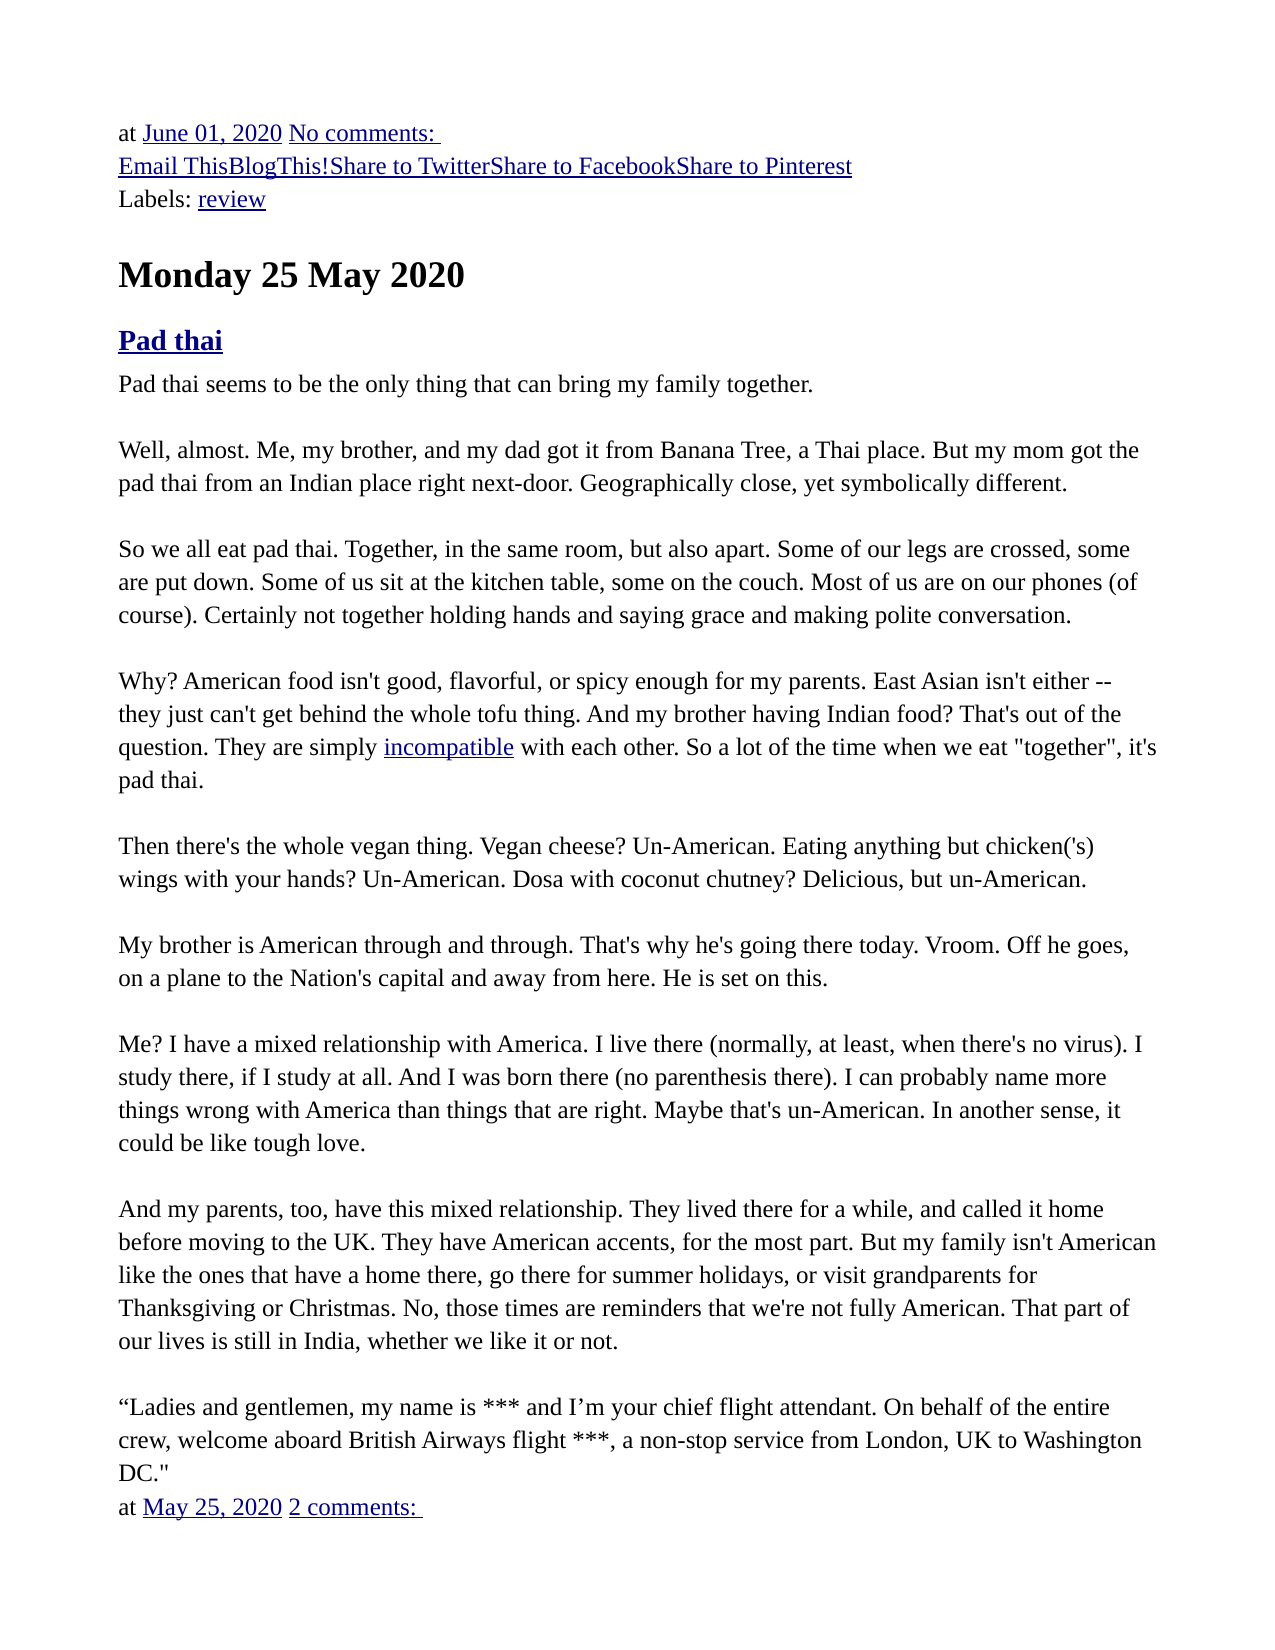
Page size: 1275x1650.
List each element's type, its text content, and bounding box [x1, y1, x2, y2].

text at June 01, 2020 No comments: [118, 118, 1157, 147]
text Labels: review [118, 184, 1157, 213]
text Pad thai seems to be the only thing that can bring my family together. Well, almost. Me, my brother, and my dad got it from Banana Tree, a Thai place. But my mom got the pad thai from an Indian place right next-door. Geographically close, yet symbolically different. So we all eat pad thai. Together, in the same room, but also apart. Some of our legs are crossed, some are put down. Some of us sit at the kitchen table, some on the couch. Most of us are on our phones (of course). Certainly not together holding hands and saying grace and making polite conversation. Why? American food isn't good, flavorful, or spicy enough for my parents. East Asian isn't either -- they just can't get behind the whole tofu thing. And my brother having Indian food? That's out of the question. They are simply incompatible with each other. So a lot of the time when we eat "together", it's pad thai. Then there's the whole vegan thing. Vegan cheese? Un-American. Eating anything but chicken('s) wings with your hands? Un-American. Dosa with coconut chutney? Delicious, but un-American. My brother is American through and through. That's why he's going there today. Vroom. Off he goes, on a plane to the Nation's capital and away from here. He is set on this. Me? I have a mixed relationship with America. I live there (normally, at least, when there's no virus). I study there, if I study at all. And I was born there (no parenthesis there). I can probably name more things wrong with America than things that are right. Maybe that's un-American. In another sense, it could be like tough love. And my parents, too, have this mixed relationship. They lived there for a while, and called it home before moving to the UK. They have American accents, for the most part. But my family isn't American like the ones that have a home there, go there for summer holidays, or visit grandparents for Thanksgiving or Christmas. No, those times are reminders that we're not fully American. That part of our lives is still in India, whether we like it or not. “Ladies and gentlemen, my name is *** and I’m your chief flight attendant. On behalf of the entire crew, welcome aboard British Airways flight ***, a non-stop service from London, UK to Washington DC." [118, 369, 1157, 1487]
text at May 25, 2020 2 comments: [118, 1492, 1157, 1520]
text Email ThisBlogThis!Share to TwitterShare to FacebookShare to Pinterest [118, 151, 1157, 180]
subtitle Pad thai [118, 323, 1157, 356]
subtitle Monday 25 May 2020 [118, 253, 1157, 296]
